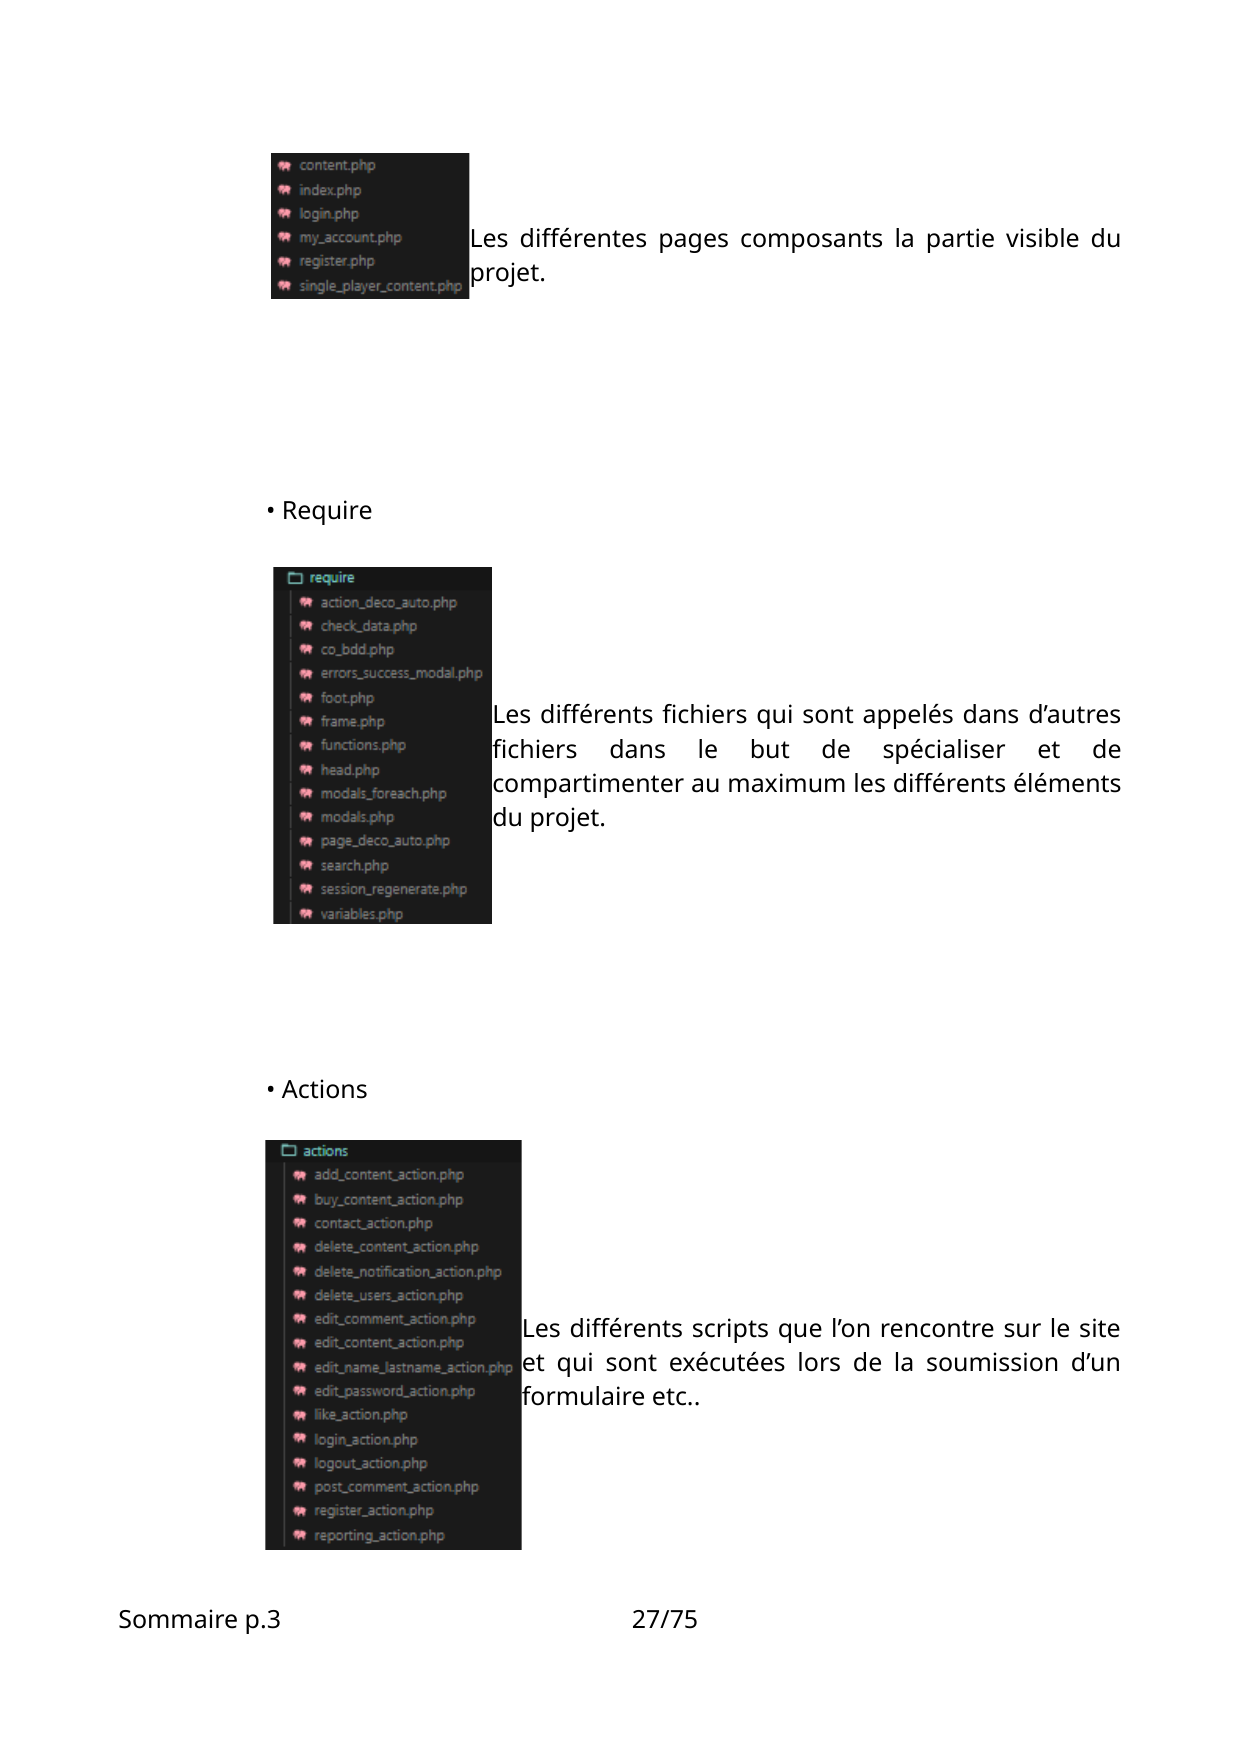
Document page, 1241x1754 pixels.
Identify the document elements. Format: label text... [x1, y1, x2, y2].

picture [265, 1140, 522, 1550]
text Les différentes pages composants la partie visible du projet. [470, 220, 1122, 288]
text Les différents scripts que l’on rencontre sur le site et qui sont exécutées lors de la soumission d’un formulaire etc.. [522, 1310, 1122, 1412]
text [118, 697, 273, 833]
text Les différents fichiers qui sont appelés dans d’autres fichiers dans le but de spécialiser et de compartimenter au maximum les différents éléments du projet. [492, 697, 1122, 833]
text [118, 1310, 265, 1412]
picture [273, 567, 492, 924]
text [118, 220, 271, 288]
picture [271, 153, 470, 299]
text • Require [118, 493, 1122, 527]
text • Actions [118, 1072, 1122, 1106]
